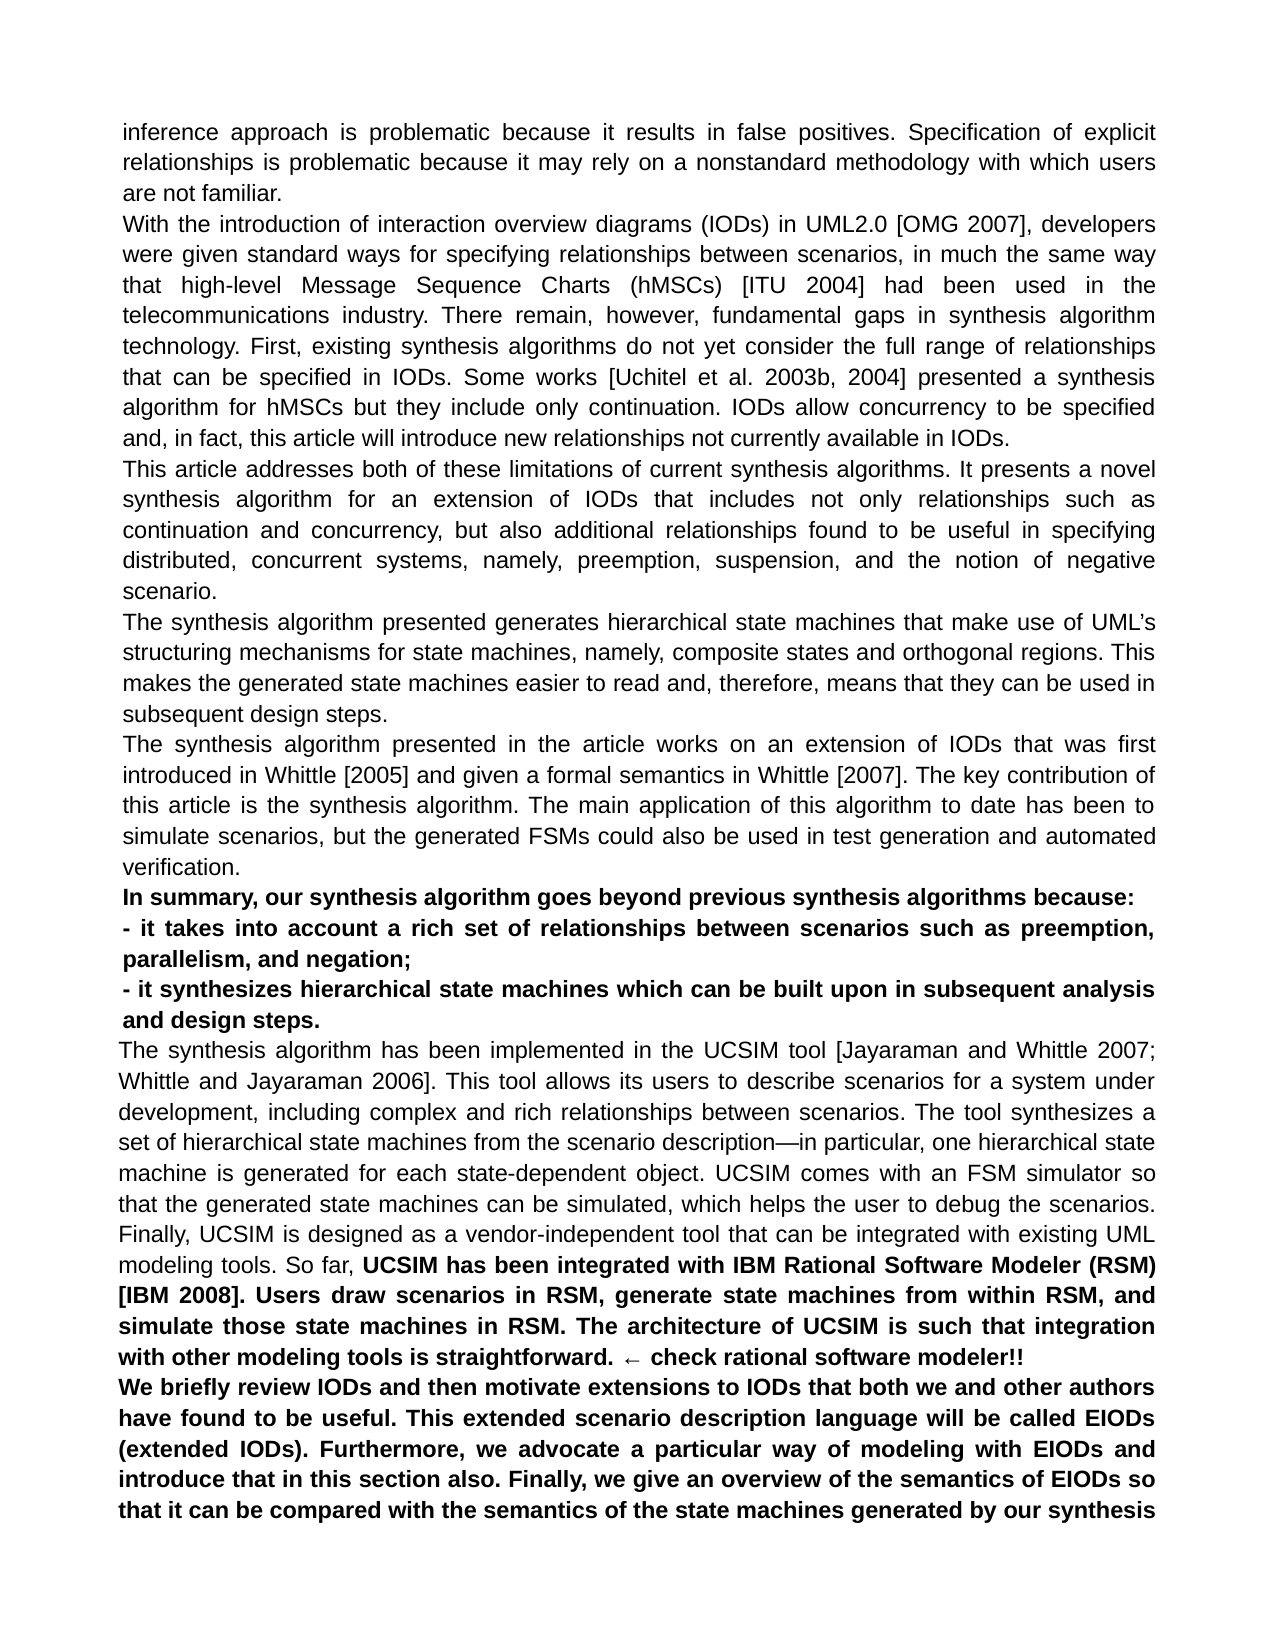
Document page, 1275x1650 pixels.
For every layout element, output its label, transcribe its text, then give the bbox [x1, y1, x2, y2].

text In summary, our synthesis algorithm goes beyond previous synthesis algorithms because: [122, 884, 1157, 911]
text - it takes into account a rich set of relationships between scenarios such as preemption, parallelism, and negation; [122, 914, 1157, 972]
text This article addresses both of these limitations of current synthesis algorithms. It presents a novel synthesis algorithm for an extension of IODs that includes not only relationships such as continuation and concurrency, but also additional relationships found to be useful in specifying distributed, concurrent systems, namely, preemption, suspension, and the notion of negative scenario. [122, 455, 1157, 604]
text With the introduction of interaction overview diagrams (IODs) in UML2.0 [OMG 2007], developers were given standard ways for specifying relationships between scenarios, in much the same way that high-level Message Sequence Charts (hMSCs) [ITU 2004] had been used in the telecommunications industry. There remain, however, fundamental gaps in synthesis algorithm technology. First, existing synthesis algorithms do not yet consider the full range of relationships that can be specified in IODs. Some works [Uchitel et al. 2003b, 2004] presented a synthesis algorithm for hMSCs but they include only continuation. IODs allow concurrency to be specified and, in fact, this article will introduce new relationships not currently available in IODs. [122, 210, 1157, 451]
text inference approach is problematic because it results in false positives. Specification of explicit relationships is problematic because it may rely on a nonstandard methodology with which users are not familiar. [122, 118, 1157, 206]
text The synthesis algorithm presented generates hierarchical state machines that make use of UML’s structuring mechanisms for state machines, namely, composite states and orthogonal regions. This makes the generated state machines easier to read and, therefore, means that they can be used in subsequent design steps. [122, 608, 1157, 727]
text The synthesis algorithm presented in the article works on an extension of IODs that was first introduced in Whittle [2005] and given a formal semantics in Whittle [2007]. The key contribution of this article is the synthesis algorithm. The main application of this algorithm to date has been to simulate scenarios, but the generated FSMs could also be used in test generation and automated verification. [122, 731, 1157, 880]
text We briefly review IODs and then motivate extensions to IODs that both we and other authors have found to be useful. This extended scenario description language will be called EIODs (extended IODs). Furthermore, we advocate a particular way of modeling with EIODs and introduce that in this section also. Finally, we give an overview of the semantics of EIODs so that it can be compared with the semantics of the state machines generated by our synthesis [118, 1374, 1157, 1523]
text The synthesis algorithm has been implemented in the UCSIM tool [Jayaraman and Whittle 2007; Whittle and Jayaraman 2006]. This tool allows its users to describe scenarios for a system under development, including complex and rich relationships between scenarios. The tool synthesizes a set of hierarchical state machines from the scenario description—in particular, one hierarchical state machine is generated for each state-dependent object. UCSIM comes with an FSM simulator so that the generated state machines can be simulated, which helps the user to debug the scenarios. Finally, UCSIM is designed as a vendor-independent tool that can be integrated with existing UML modeling tools. So far, UCSIM has been integrated with IBM Rational Software Modeler (RSM) [IBM 2008]. Users draw scenarios in RSM, generate state machines from within RSM, and simulate those state machines in RSM. The architecture of UCSIM is such that integration with other modeling tools is straightforward. ← check rational software modeler!! [118, 1037, 1157, 1370]
text - it synthesizes hierarchical state machines which can be built upon in subsequent analysis and design steps. [122, 976, 1157, 1033]
